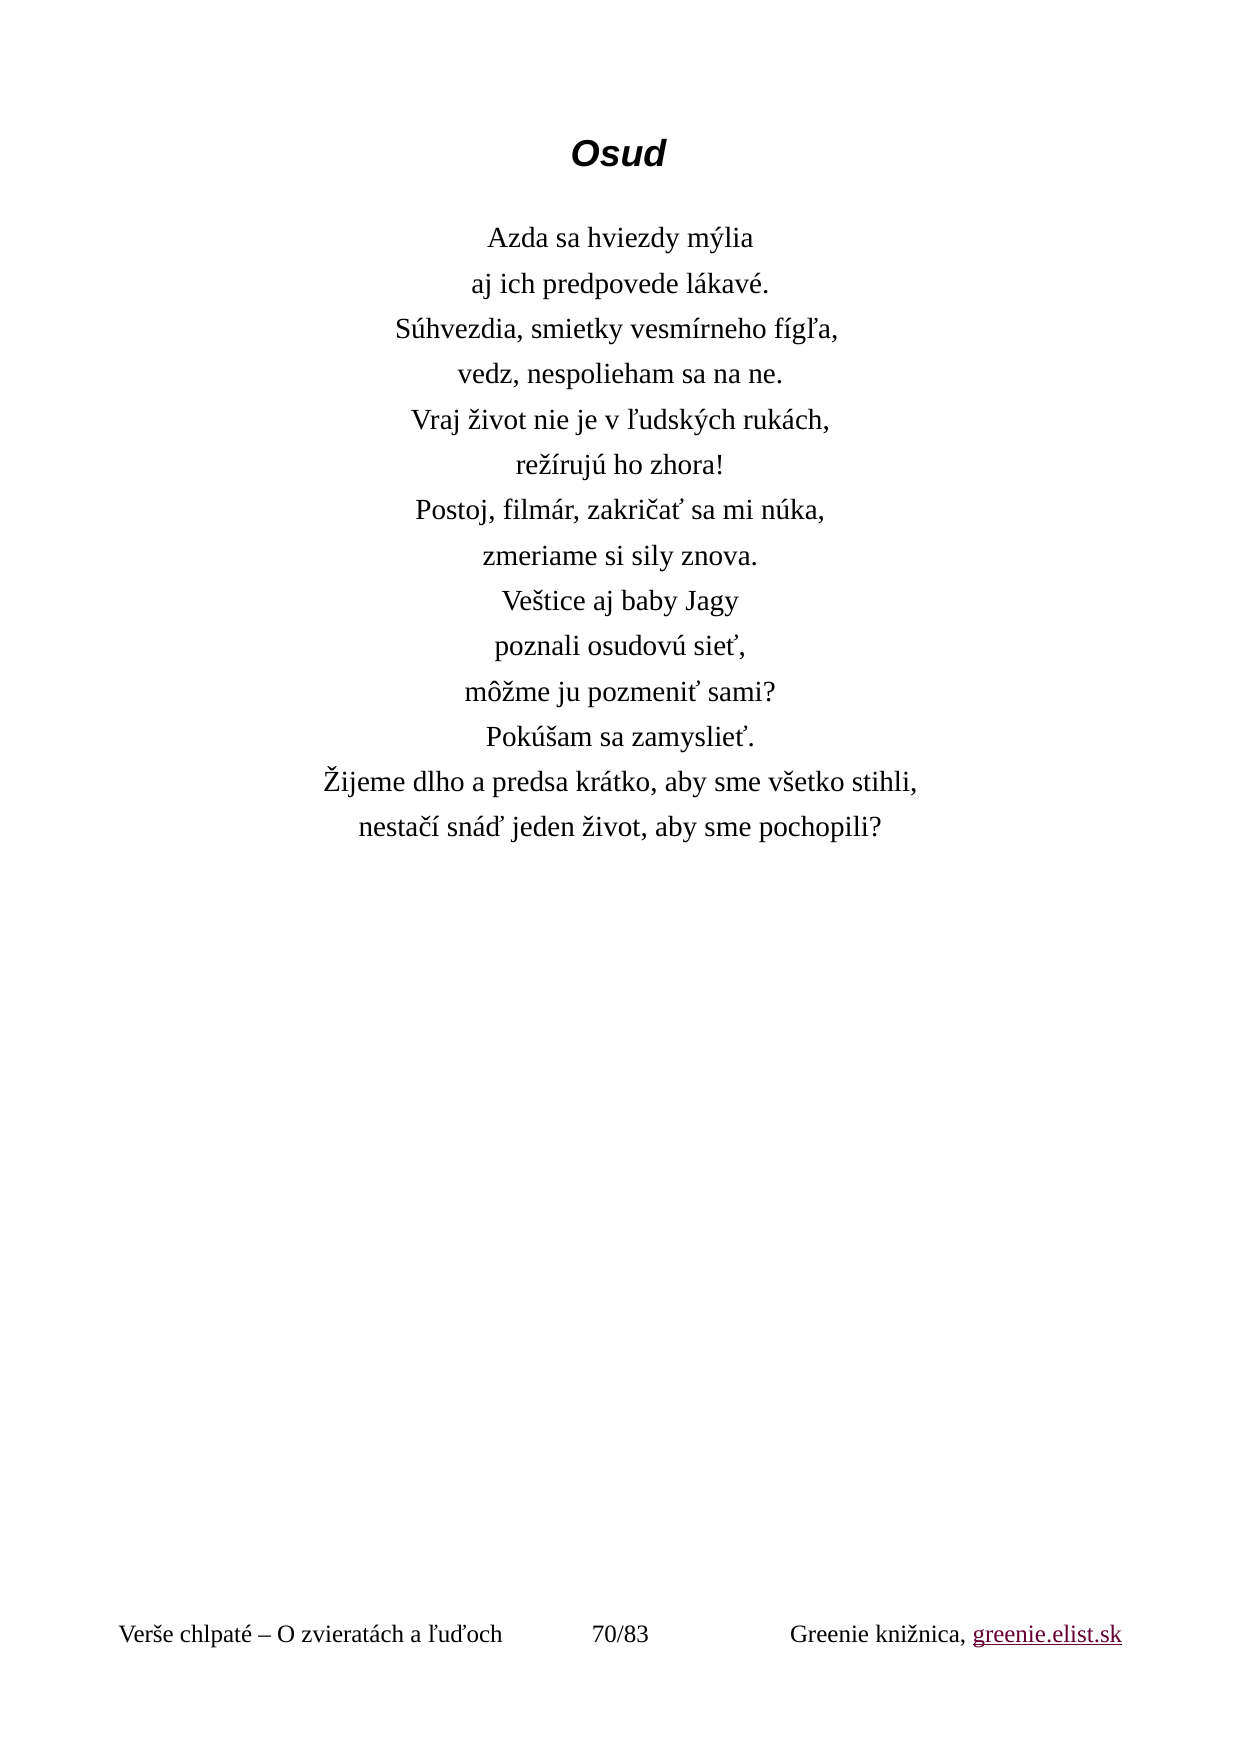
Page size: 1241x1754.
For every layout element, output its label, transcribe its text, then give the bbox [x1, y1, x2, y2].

text Pokúšam sa zamyslieť. [106, 719, 1134, 752]
text Postoj, filmár, zakričať sa mi núka, [106, 492, 1134, 526]
text Žijeme dlho a predsa krátko, aby sme všetko stihli, [106, 764, 1134, 798]
text režírujú ho zhora! [106, 447, 1134, 481]
text Azda sa hviezdy mýlia [106, 221, 1134, 254]
text aj ich predpovede lákavé. [106, 266, 1134, 299]
text môžme ju pozmeniť sami? [106, 674, 1134, 707]
text Veštice aj baby Jagy [106, 583, 1134, 617]
text vedz, nespolieham sa na ne. [106, 356, 1134, 390]
text zmeriame si sily znova. [106, 538, 1134, 571]
text poznali osudovú sieť, [106, 628, 1134, 662]
text Súhvezdia, smietky vesmírneho fígľa, [106, 311, 1134, 345]
text nestačí snáď jeden život, aby sme pochopili? [106, 809, 1134, 843]
subtitle Osud [106, 131, 1134, 174]
text Vraj život nie je v ľudských rukách, [106, 402, 1134, 435]
